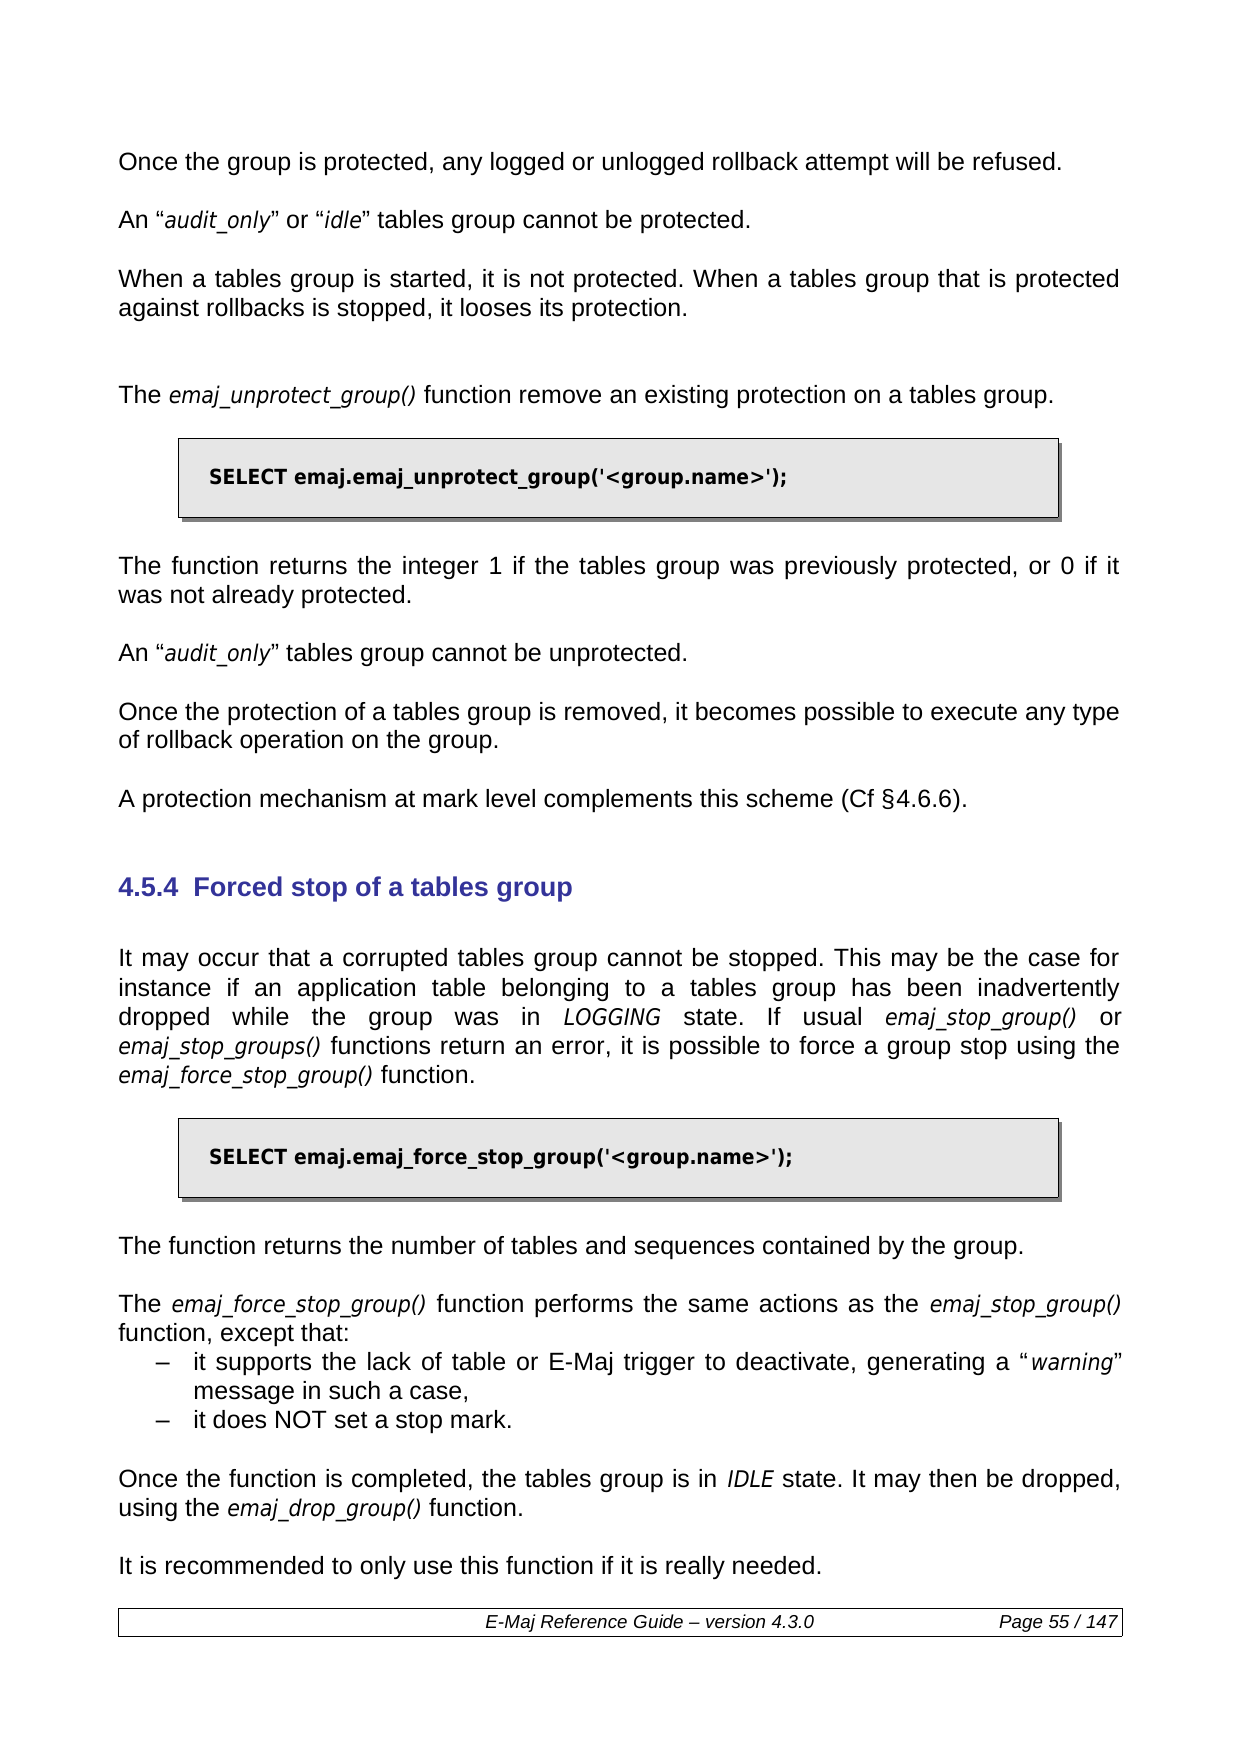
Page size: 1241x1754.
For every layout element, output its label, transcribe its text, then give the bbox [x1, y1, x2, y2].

text Once the group is protected, any logged or unlogged rollback attempt will be refused. [118, 147, 1122, 176]
text The function returns the integer 1 if the tables group was previously protected, or 0 if it was not already protected. [118, 551, 1122, 609]
list it supports the lack of table or E-Maj trigger to deactivate, generating a “warning” message in such a case, [156, 1347, 1122, 1405]
text SELECT emaj.emaj_unprotect_group('<group.name>'); [179, 462, 1058, 487]
text SELECT emaj.emaj_force_stop_group('<group.name>'); [179, 1142, 1058, 1167]
text An “audit_only” or “idle” tables group cannot be protected. [118, 205, 1122, 234]
text Once the function is completed, the tables group is in IDLE state. It may then be dropped, using the emaj_drop_group() function. [118, 1463, 1122, 1522]
subtitle Forced stop of a tables group [118, 871, 1122, 902]
text A protection mechanism at mark level complements this scheme (Cf §4.6.6). [118, 783, 1122, 813]
list it does NOT set a stop mark. [156, 1405, 1122, 1434]
text Once the protection of a tables group is removed, it becomes possible to execute any type of rollback operation on the group. [118, 696, 1122, 754]
text When a tables group is started, it is not protected. When a tables group that is protected against rollbacks is stopped, it looses its protection. [118, 263, 1122, 322]
text The emaj_force_stop_group() function performs the same actions as the emaj_stop_group() function, except that: [118, 1289, 1122, 1347]
text It is recommended to only use this function if it is really needed. [118, 1551, 1122, 1580]
text The function returns the number of tables and sequences contained by the group. [118, 1231, 1122, 1260]
text An “audit_only” tables group cannot be unprotected. [118, 638, 1122, 667]
text The emaj_unprotect_group() function remove an existing protection on a tables group. [118, 380, 1122, 409]
text It may occur that a corrupted tables group cannot be stopped. This may be the case for instance if an application table belonging to a tables group has been inadvertently dropped while the group was in LOGGING state. If usual emaj_stop_group() or emaj_stop_groups() functions return an error, it is possible to force a group stop using the emaj_force_stop_group() function. [118, 943, 1122, 1089]
